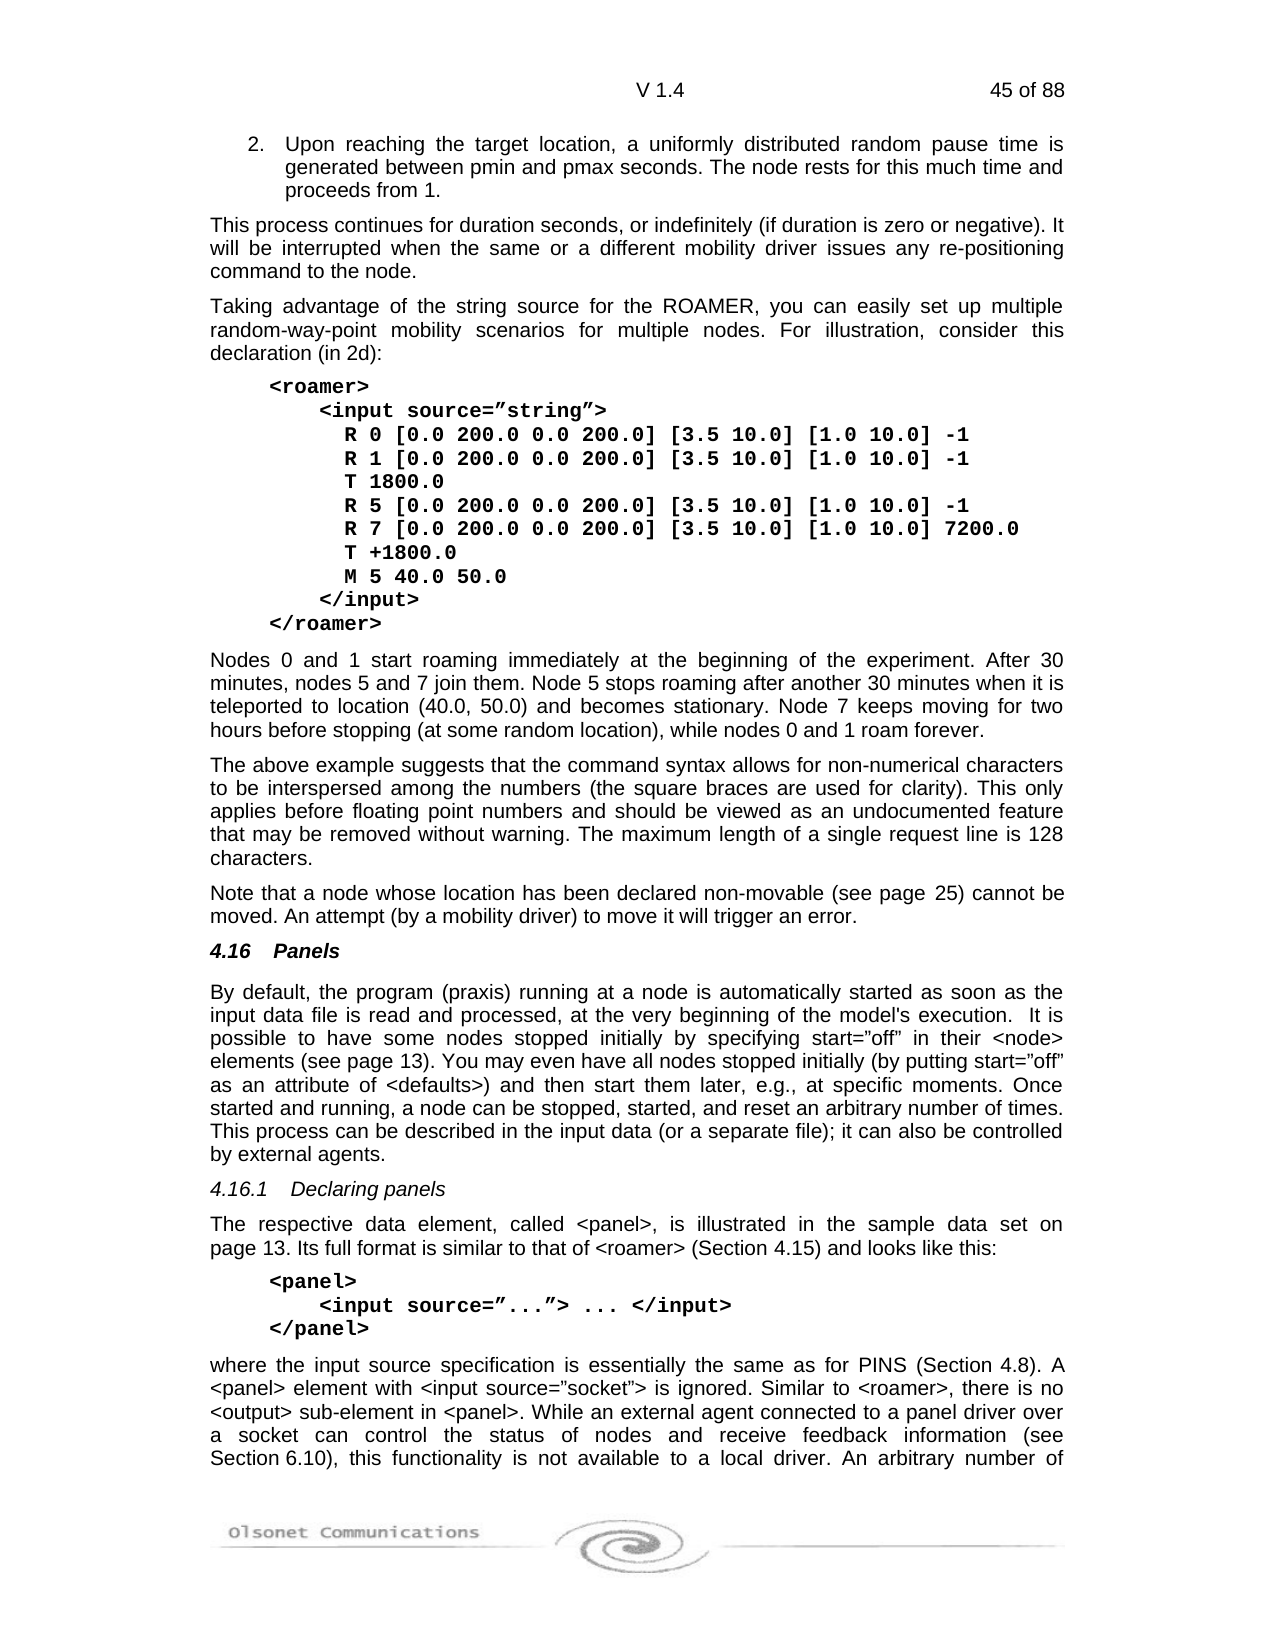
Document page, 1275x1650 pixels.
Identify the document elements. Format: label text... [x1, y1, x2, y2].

text </roamer> [269, 613, 1065, 637]
text <roamer> [269, 377, 1065, 400]
text R 1 [0.0 200.0 0.0 200.0] [3.5 10.0] [1.0 10.0] -1 [269, 447, 1065, 471]
list Upon reaching the target location, a uniformly distributed random pause time is generated between pmin and pmax seconds. The node rests for this much time and proceeds from 1. [247, 132, 1065, 202]
text Note that a node whose location has been declared non-movable (see page 25) cannot be moved. An attempt (by a mobility driver) to move it will trigger an error. [210, 881, 1065, 927]
text R 0 [0.0 200.0 0.0 200.0] [3.5 10.0] [1.0 10.0] -1 [269, 424, 1065, 447]
text T +1800.0 [269, 542, 1065, 566]
text Taking advantage of the string source for the ROAMER, you can easily set up multiple random-way-point mobility scenarios for multiple nodes. For illustration, consider this declaration (in 2d): [210, 295, 1065, 365]
text The respective data element, called <panel>, is illustrated in the sample data set on page 13. Its full format is similar to that of <roamer> (Section 4.15) and looks like this: [210, 1213, 1065, 1259]
text By default, the program (praxis) running at a node is automatically started as soon as the input data file is read and processed, at the very beginning of the model's execution. It is possible to have some nodes stopped initially by specifying start=”off” in their <node> elements (see page 13). You may even have all nodes stopped initially (by putting start=”off” as an attribute of <defaults>) and then start them later, e.g., at specific moments. Once started and running, a node can be stopped, started, and reset an arbitrary number of times. This process can be described in the input data (or a separate file); it can also be controlled by external agents. [210, 980, 1065, 1166]
text Nodes 0 and 1 start roaming immediately at the beginning of the experiment. After 30 minutes, nodes 5 and 7 join them. Node 5 stops roaming after another 30 minutes when it is teleported to location (40.0, 50.0) and becomes stationary. Node 7 keeps moving for two hours before stopping (at some random location), while nodes 0 and 1 roam forever. [210, 648, 1065, 741]
text R 7 [0.0 200.0 0.0 200.0] [3.5 10.0] [1.0 10.0] 7200.0 [269, 518, 1065, 542]
text where the input source specification is essentially the same as for PINS (Section 4.8). A <panel> element with <input source=”socket”> is ignored. Similar to <roamer>, there is no <output> sub-element in <panel>. While an external agent connected to a panel driver over a socket can control the status of nodes and receive feedback information (see Section 6.10), this functionality is not available to a local driver. An arbitrary number of [210, 1354, 1065, 1470]
text <input source=”...”> ... </input> [269, 1295, 1065, 1318]
text <panel> [269, 1271, 1065, 1295]
text <input source=”string”> [269, 400, 1065, 424]
subtitle Panels [210, 939, 1065, 962]
text This process continues for duration seconds, or indefinitely (if duration is zero or negative). It will be interrupted when the same or a different mobility driver issues any re-positioning command to the node. [210, 214, 1065, 283]
picture [210, 1504, 1065, 1596]
text T 1800.0 [269, 471, 1065, 495]
text R 5 [0.0 200.0 0.0 200.0] [3.5 10.0] [1.0 10.0] -1 [269, 495, 1065, 518]
text M 5 40.0 50.0 [269, 566, 1065, 589]
text </panel> [269, 1318, 1065, 1342]
text The above example suggests that the command syntax allows for non-numerical characters to be interspersed among the numbers (the square braces are used for clarity). This only applies before floating point numbers and should be viewed as an undocumented feature that may be removed without warning. The maximum length of a single request line is 128 characters. [210, 753, 1065, 869]
text </input> [269, 589, 1065, 613]
subtitle Declaring panels [210, 1178, 1065, 1201]
